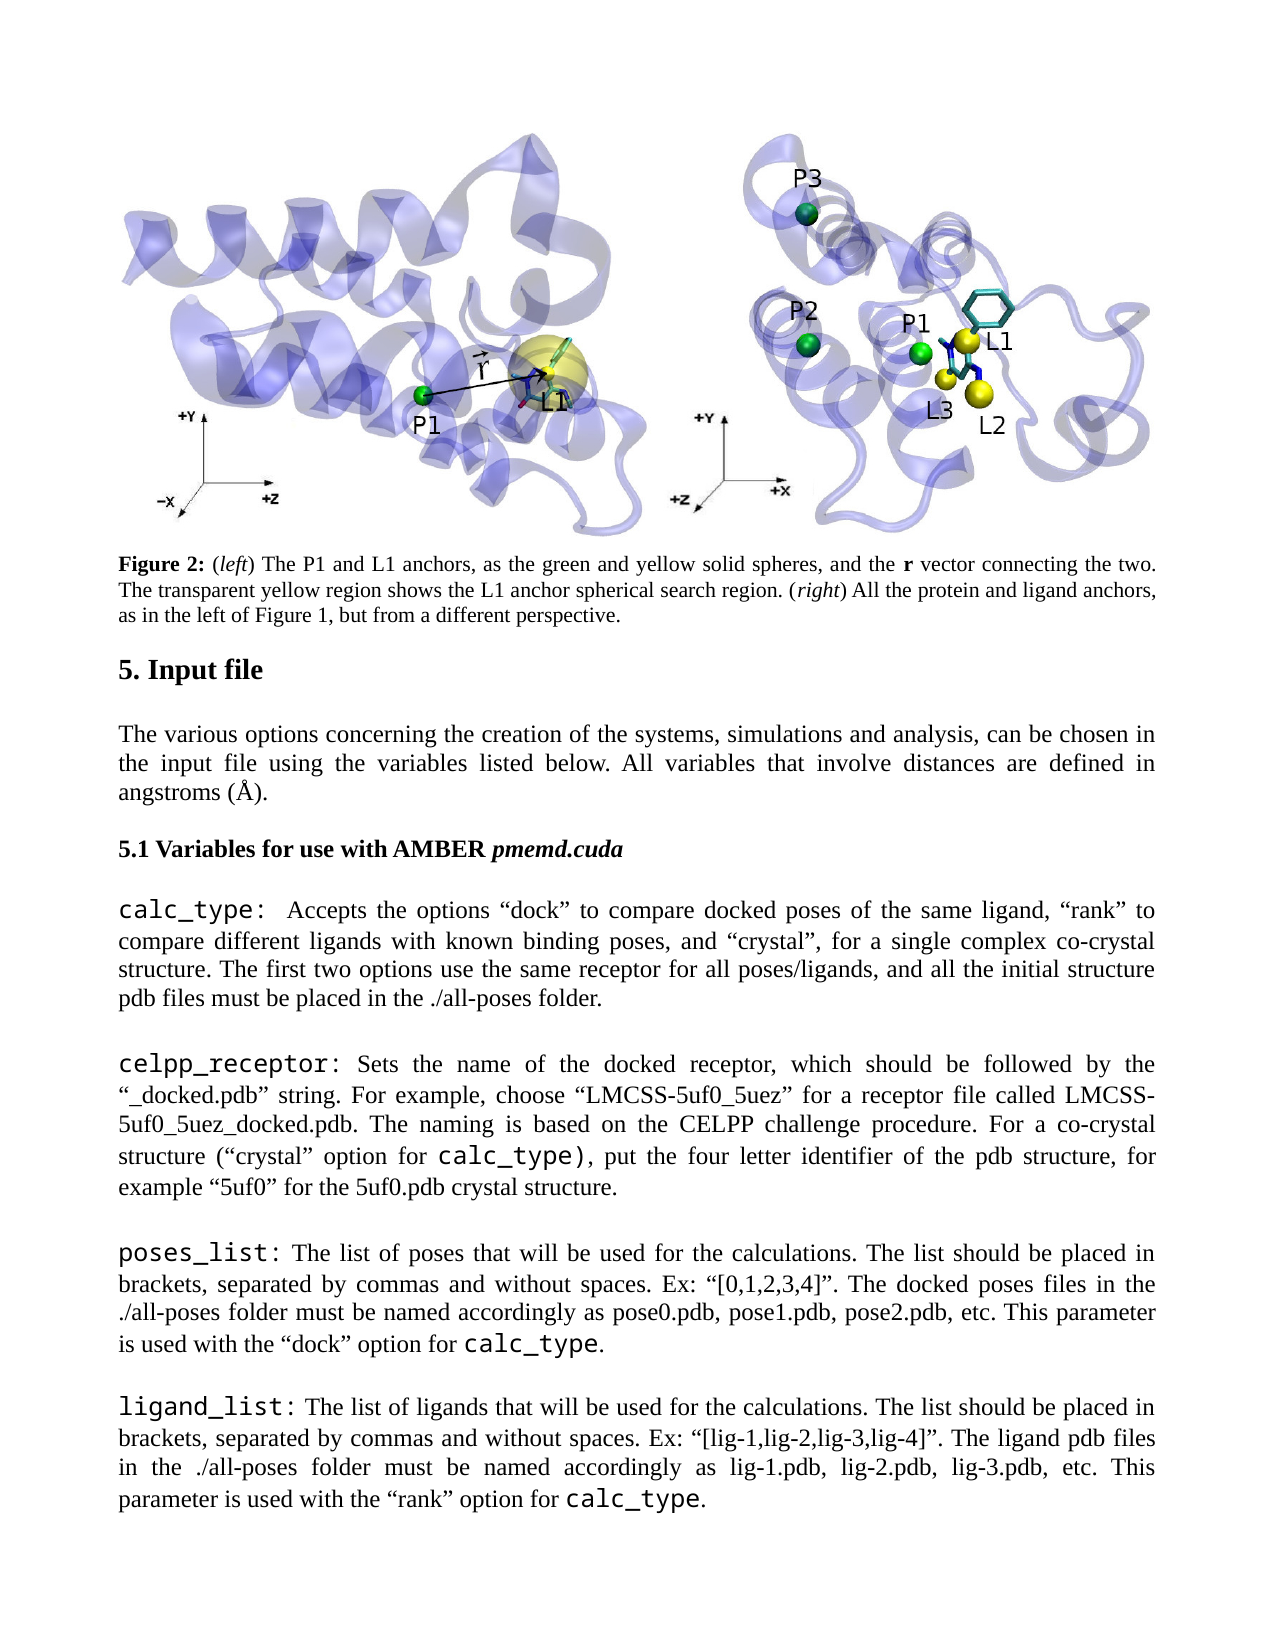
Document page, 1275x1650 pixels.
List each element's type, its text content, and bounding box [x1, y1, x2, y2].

text 5. Input file [118, 652, 1157, 686]
text 5.1 Variables for use with AMBER pmemd.cuda [118, 834, 1157, 863]
text ligand_list: The list of ligands that will be used for the calculations. The list should be placed in brackets, separated by commas and without spaces. Ex: “[lig-1,lig-2,lig-3,lig-4]”. The ligand pdb files in the ./all-poses folder must be named accordingly as lig-1.pdb, lig-2.pdb, lig-3.pdb, etc. This parameter is used with the “rank” option for calc_type. [118, 1389, 1157, 1514]
text celpp_receptor: Sets the name of the docked receptor, which should be followed by the “_docked.pdb” string. For example, choose “LMCSS-5uf0_5uez” for a receptor file called LMCSS-5uf0_5uez_docked.pdb. The naming is based on the CELPP challenge procedure. For a co-crystal structure (“crystal” option for calc_type), put the four letter identifier of the pdb structure, for example “5uf0” for the 5uf0.pdb crystal structure. [118, 1046, 1157, 1201]
text poses_list: The list of poses that will be used for the calculations. The list should be placed in brackets, separated by commas and without spaces. Ex: “[0,1,2,3,4]”. The docked poses files in the ./all-poses folder must be named accordingly as pose0.pdb, pose1.pdb, pose2.pdb, etc. This parameter is used with the “dock” option for calc_type. [118, 1234, 1157, 1360]
text Figure 2: (left) The P1 and L1 anchors, as the green and yellow solid spheres, and the r vector connecting the two. The transparent yellow region shows the L1 anchor spherical search region. (right) All the protein and ligand anchors, as in the left of Figure 1, but from a different perspective. [118, 552, 1157, 627]
text calc_type: Accepts the options “dock” to compare docked poses of the same ligand, “rank” to compare different ligands with known binding poses, and “crystal”, for a single complex co-crystal structure. The first two options use the same receptor for all poses/ligands, and all the initial structure pdb files must be placed in the ./all-poses folder. [118, 892, 1157, 1012]
text The various options concerning the creation of the systems, simulations and analysis, can be chosen in the input file using the variables listed below. All variables that involve distances are defined in angstroms (Å). [118, 719, 1157, 806]
picture [117, 118, 1159, 552]
